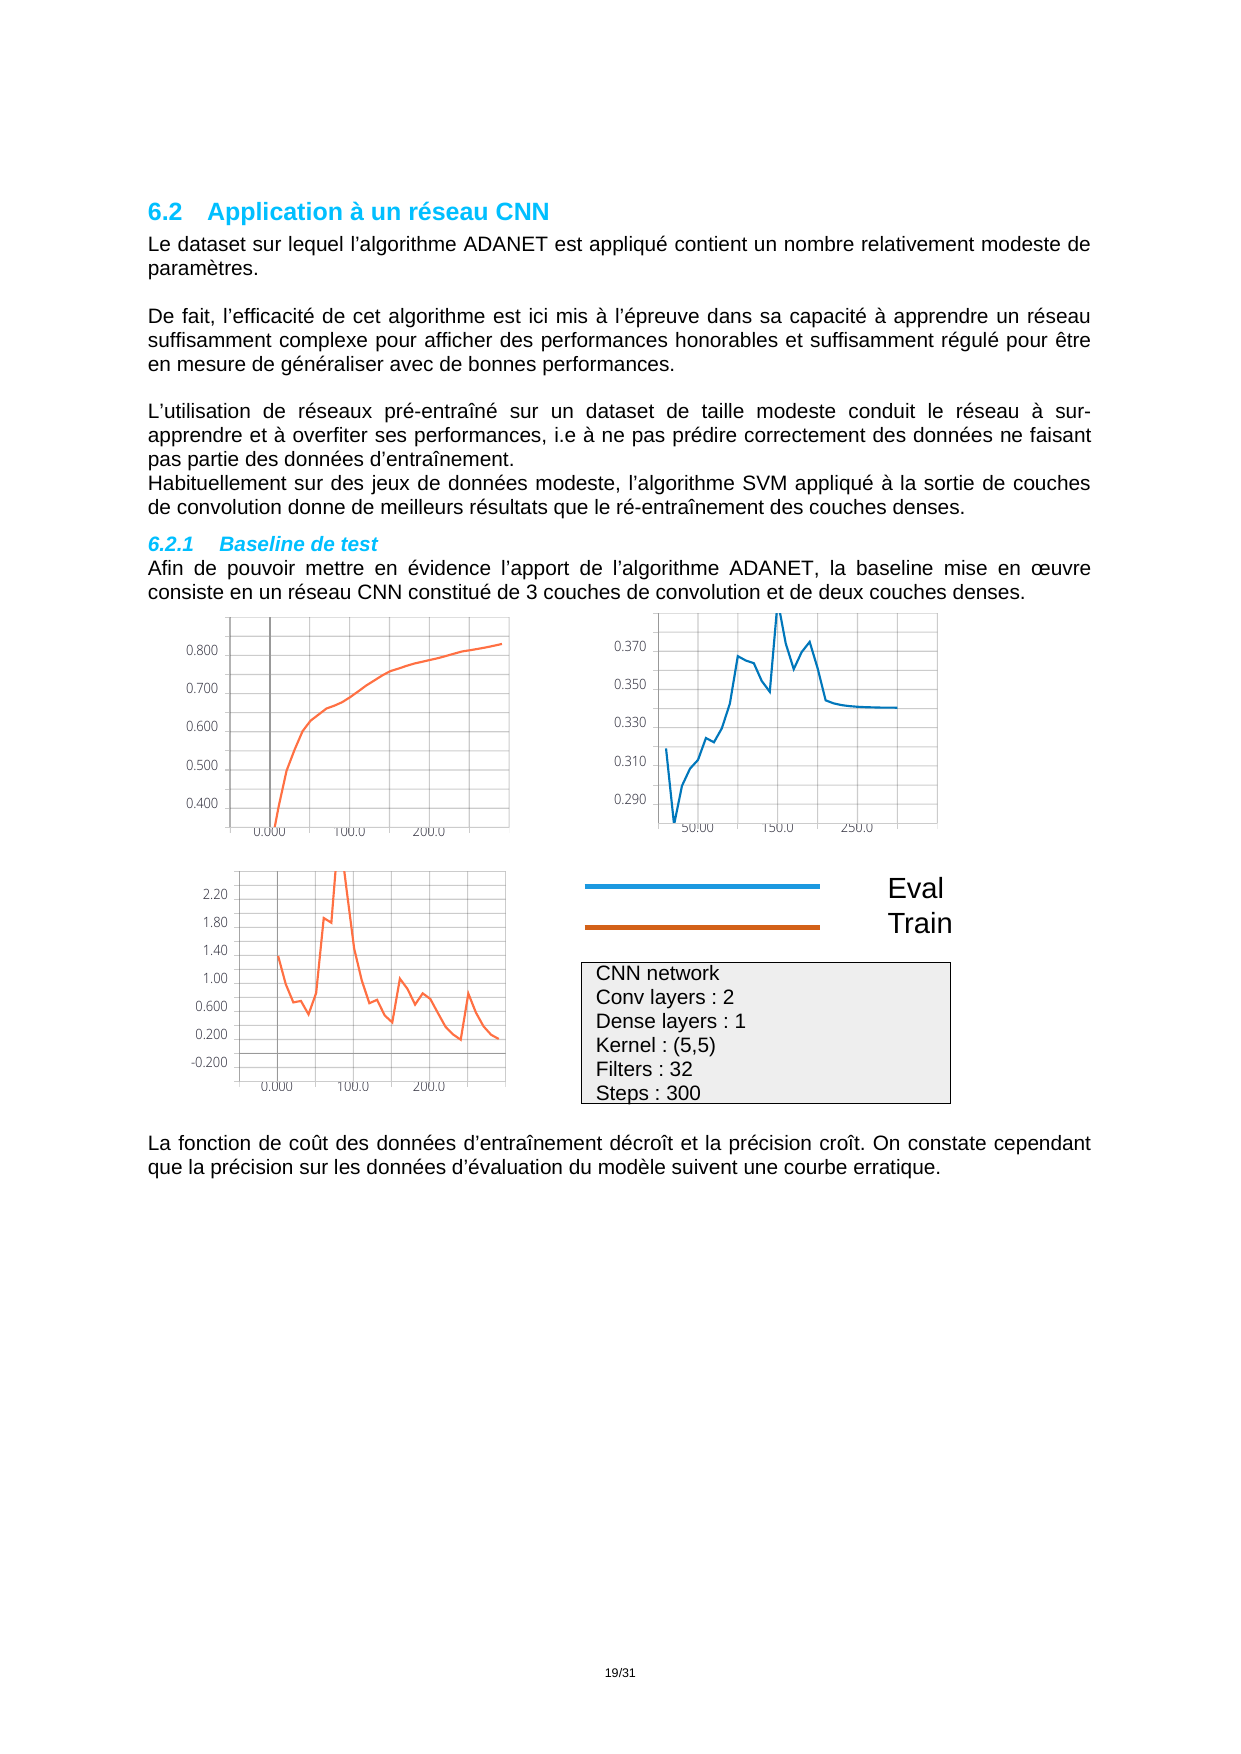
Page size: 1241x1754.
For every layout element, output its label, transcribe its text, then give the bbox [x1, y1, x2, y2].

subtitle Baseline de test [148, 532, 1092, 556]
text Afin de pouvoir mettre en évidence l’apport de l’algorithme ADANET, la baseline mise en œuvre consiste en un réseau CNN constitué de 3 couches de convolution et de deux couches denses. [148, 556, 1092, 603]
subtitle Application à un réseau CNN [148, 197, 1092, 225]
text Habituellement sur des jeux de données modeste, l’algorithme SVM appliqué à la sortie de couches de convolution donne de meilleurs résultats que le ré-entraînement des couches denses. [148, 471, 1092, 519]
text L’utilisation de réseaux pré-entraîné sur un dataset de taille modeste conduit le réseau à sur-apprendre et à overfiter ses performances, i.e à ne pas prédire correctement des données ne faisant pas partie des données d’entraînement. [148, 399, 1092, 471]
text De fait, l’efficacité de cet algorithme est ici mis à l’épreuve dans sa capacité à apprendre un réseau suffisamment complexe pour afficher des performances honorables et suffisamment régulé pour être en mesure de généraliser avec de bonnes performances. [148, 303, 1092, 375]
text Le dataset sur lequel l’algorithme ADANET est appliqué contient un nombre relativement modeste de paramètres. [148, 232, 1092, 279]
text La fonction de coût des données d’entraînement décroît et la précision croît. On constate cependant que la précision sur les données d’évaluation du modèle suivent une courbe erratique. [148, 1131, 1092, 1178]
